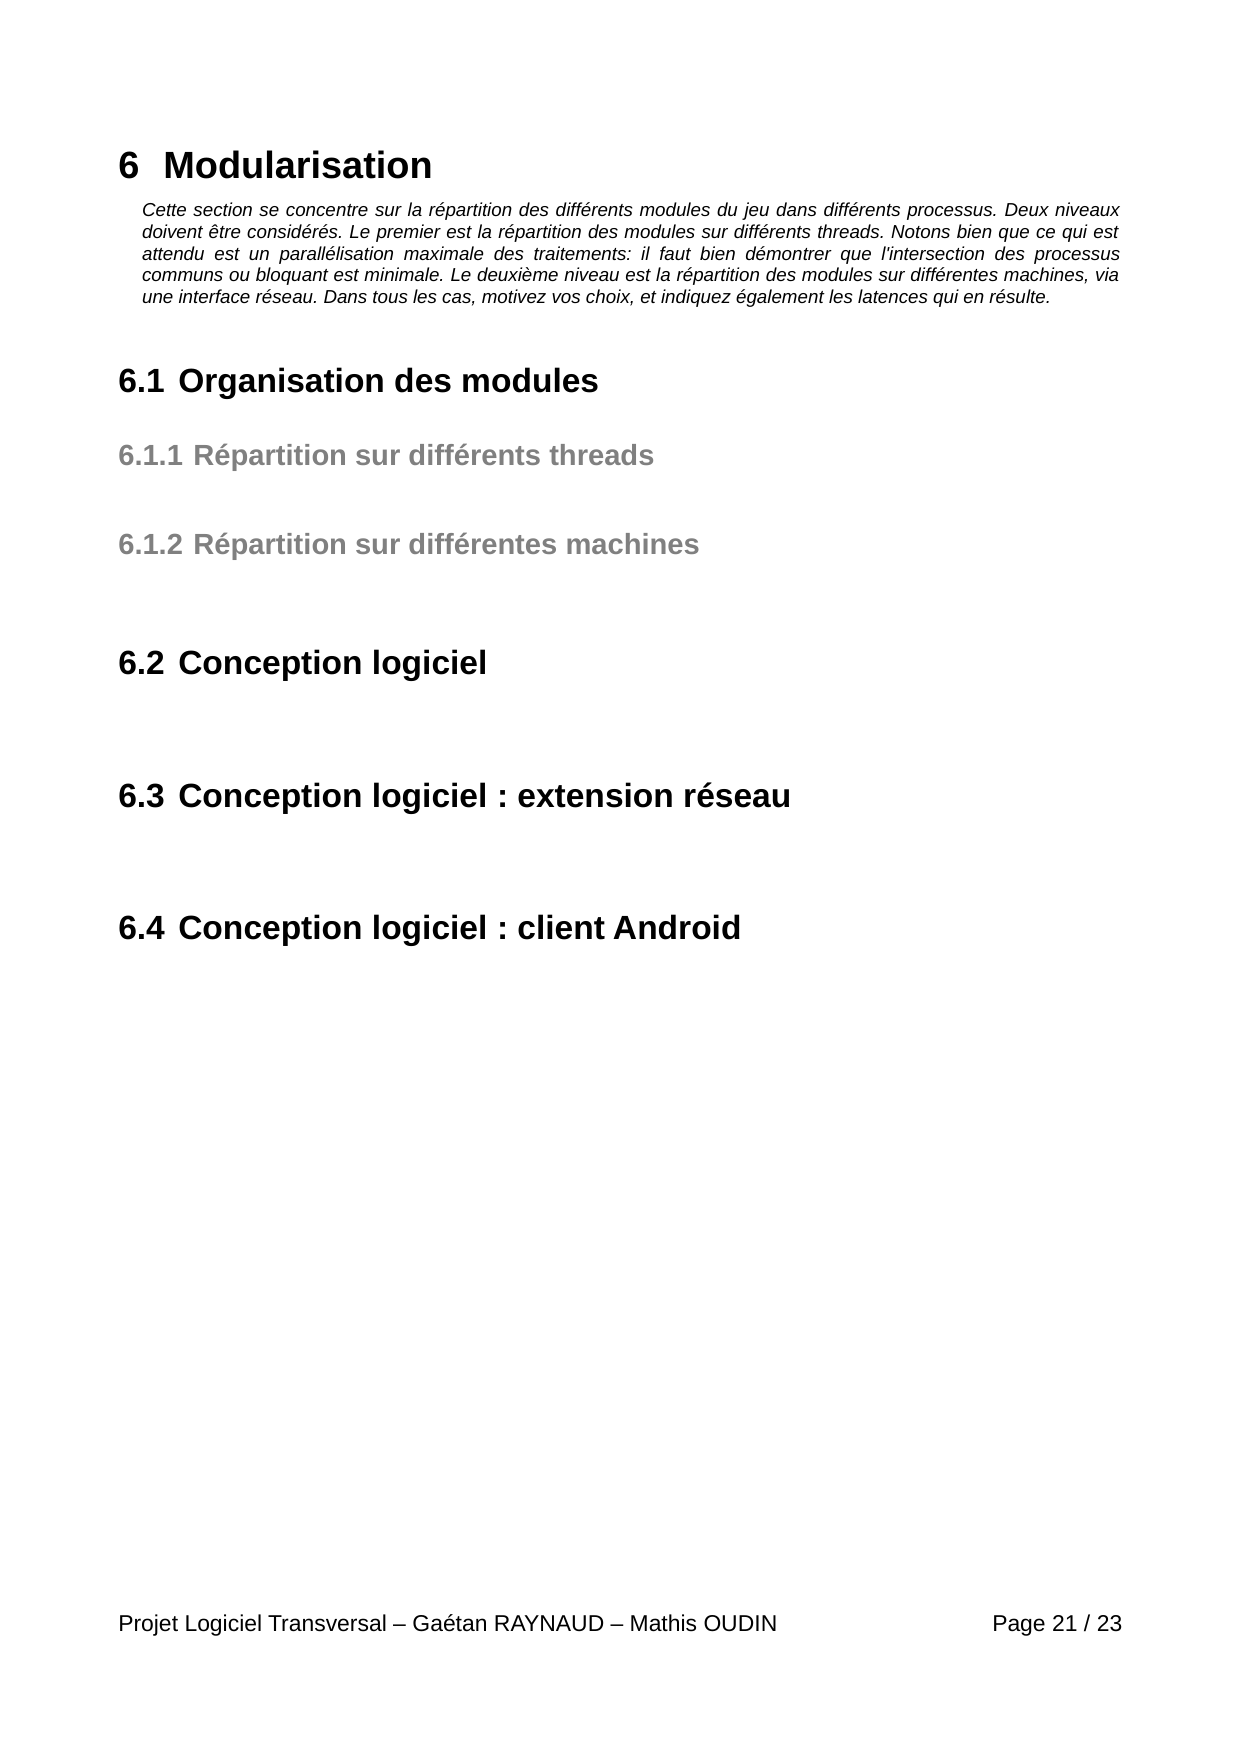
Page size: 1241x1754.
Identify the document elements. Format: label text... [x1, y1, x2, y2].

text Cette section se concentre sur la répartition des différents modules du jeu dans différents processus. Deux niveaux doivent être considérés. Le premier est la répartition des modules sur différents threads. Notons bien que ce qui est attendu est un parallélisation maximale des traitements: il faut bien démontrer que l'intersection des processus communs ou bloquant est minimale. Le deuxième niveau est la répartition des modules sur différentes machines, via une interface réseau. Dans tous les cas, motivez vos choix, et indiquez également les latences qui en résulte. [142, 199, 1122, 307]
subtitle Modularisation [118, 143, 1122, 187]
subtitle Conception logiciel [118, 643, 1122, 682]
subtitle Répartition sur différentes machines [118, 527, 1122, 561]
subtitle Conception logiciel : client Android [118, 908, 1122, 947]
subtitle Répartition sur différents threads [118, 438, 1122, 471]
subtitle Organisation des modules [118, 361, 1122, 399]
subtitle Conception logiciel : extension réseau [118, 776, 1122, 814]
